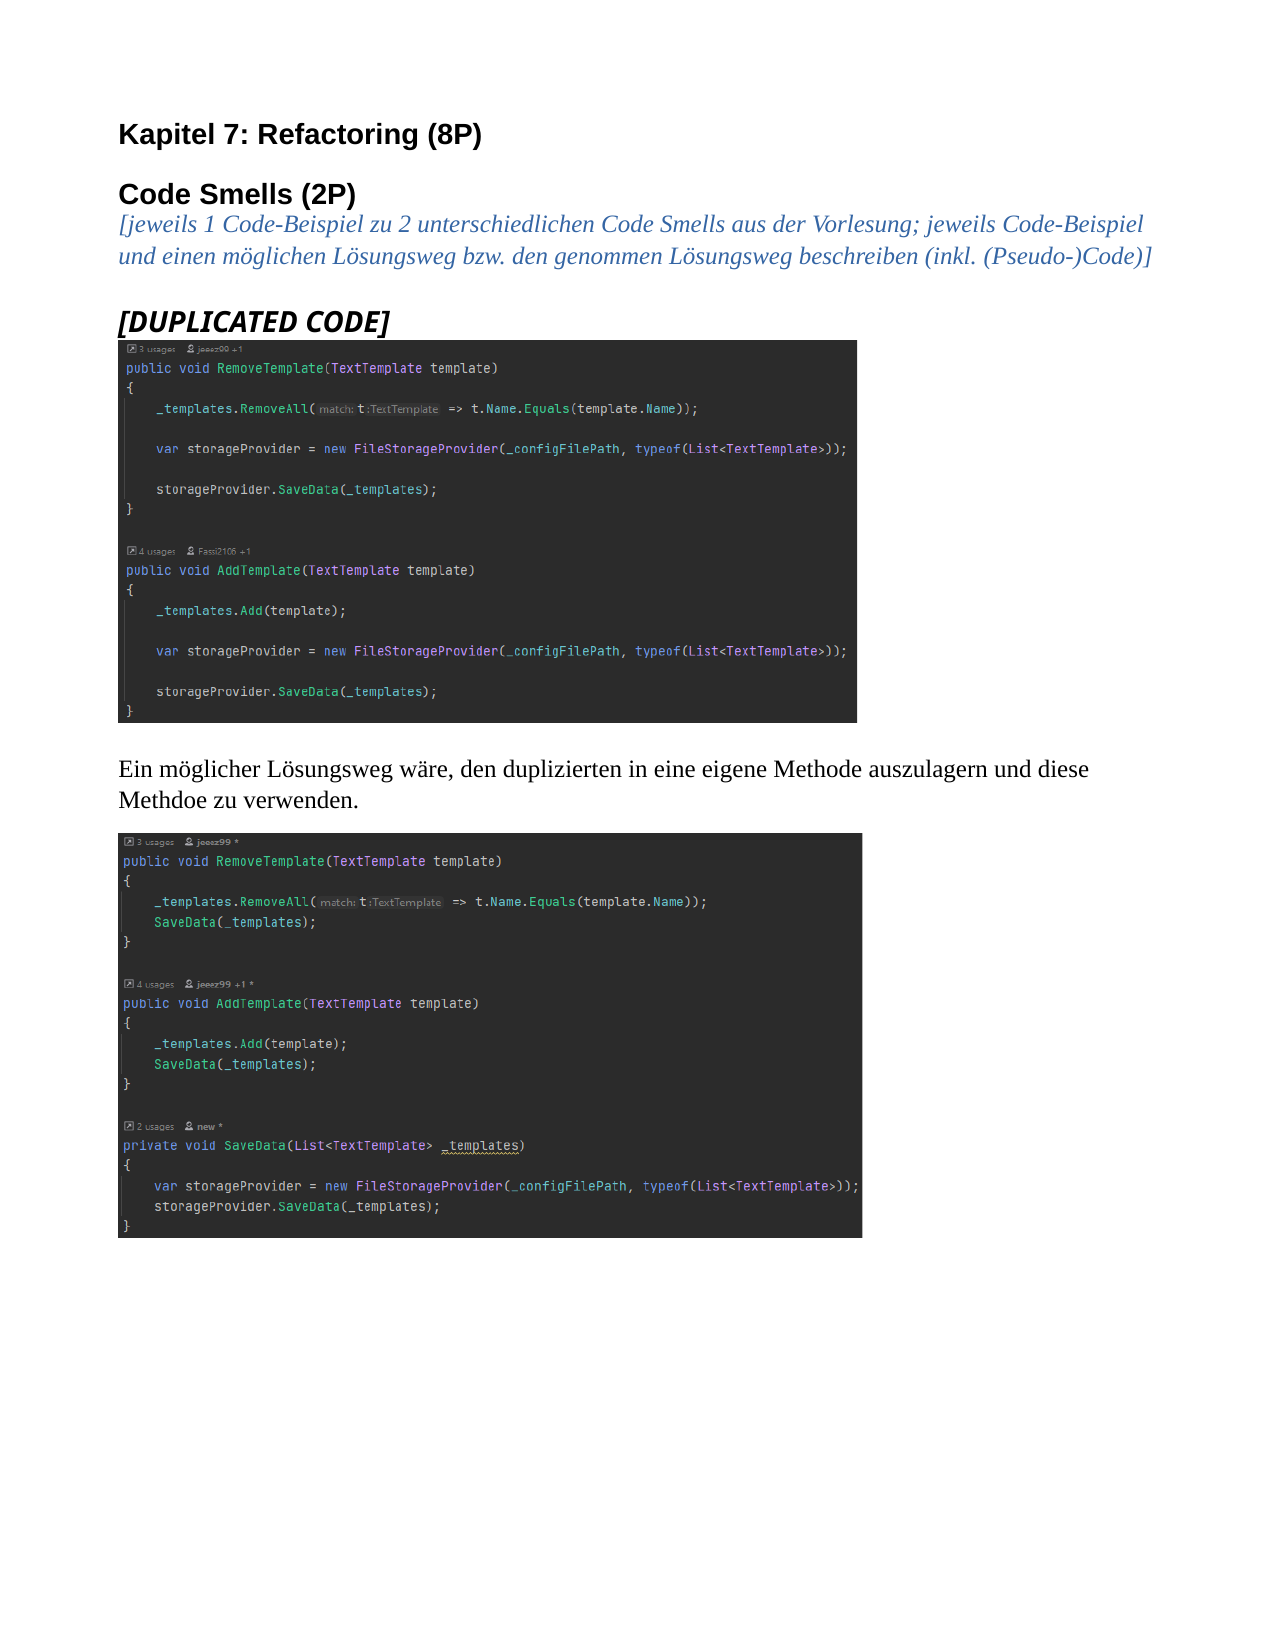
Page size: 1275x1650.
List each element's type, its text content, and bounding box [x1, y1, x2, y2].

picture [118, 340, 858, 723]
text [DUPLICATED CODE] [118, 301, 1157, 341]
text Kapitel 7: Refactoring (8P) [118, 118, 1157, 151]
picture [118, 833, 863, 1238]
text [jeweils 1 Code-Beispiel zu 2 unterschiedlichen Code Smells aus der Vorlesung; jeweils Code-Beispiel und einen möglichen Lösungsweg bzw. den genommen Lösungsweg beschreiben (inkl. (Pseudo-)Code)] [118, 210, 1157, 270]
text Code Smells (2P) [118, 178, 1157, 210]
text Ein möglicher Lösungsweg wäre, den duplizierten in eine eigene Methode auszulagern und diese Methdoe zu verwenden. [118, 755, 1157, 814]
